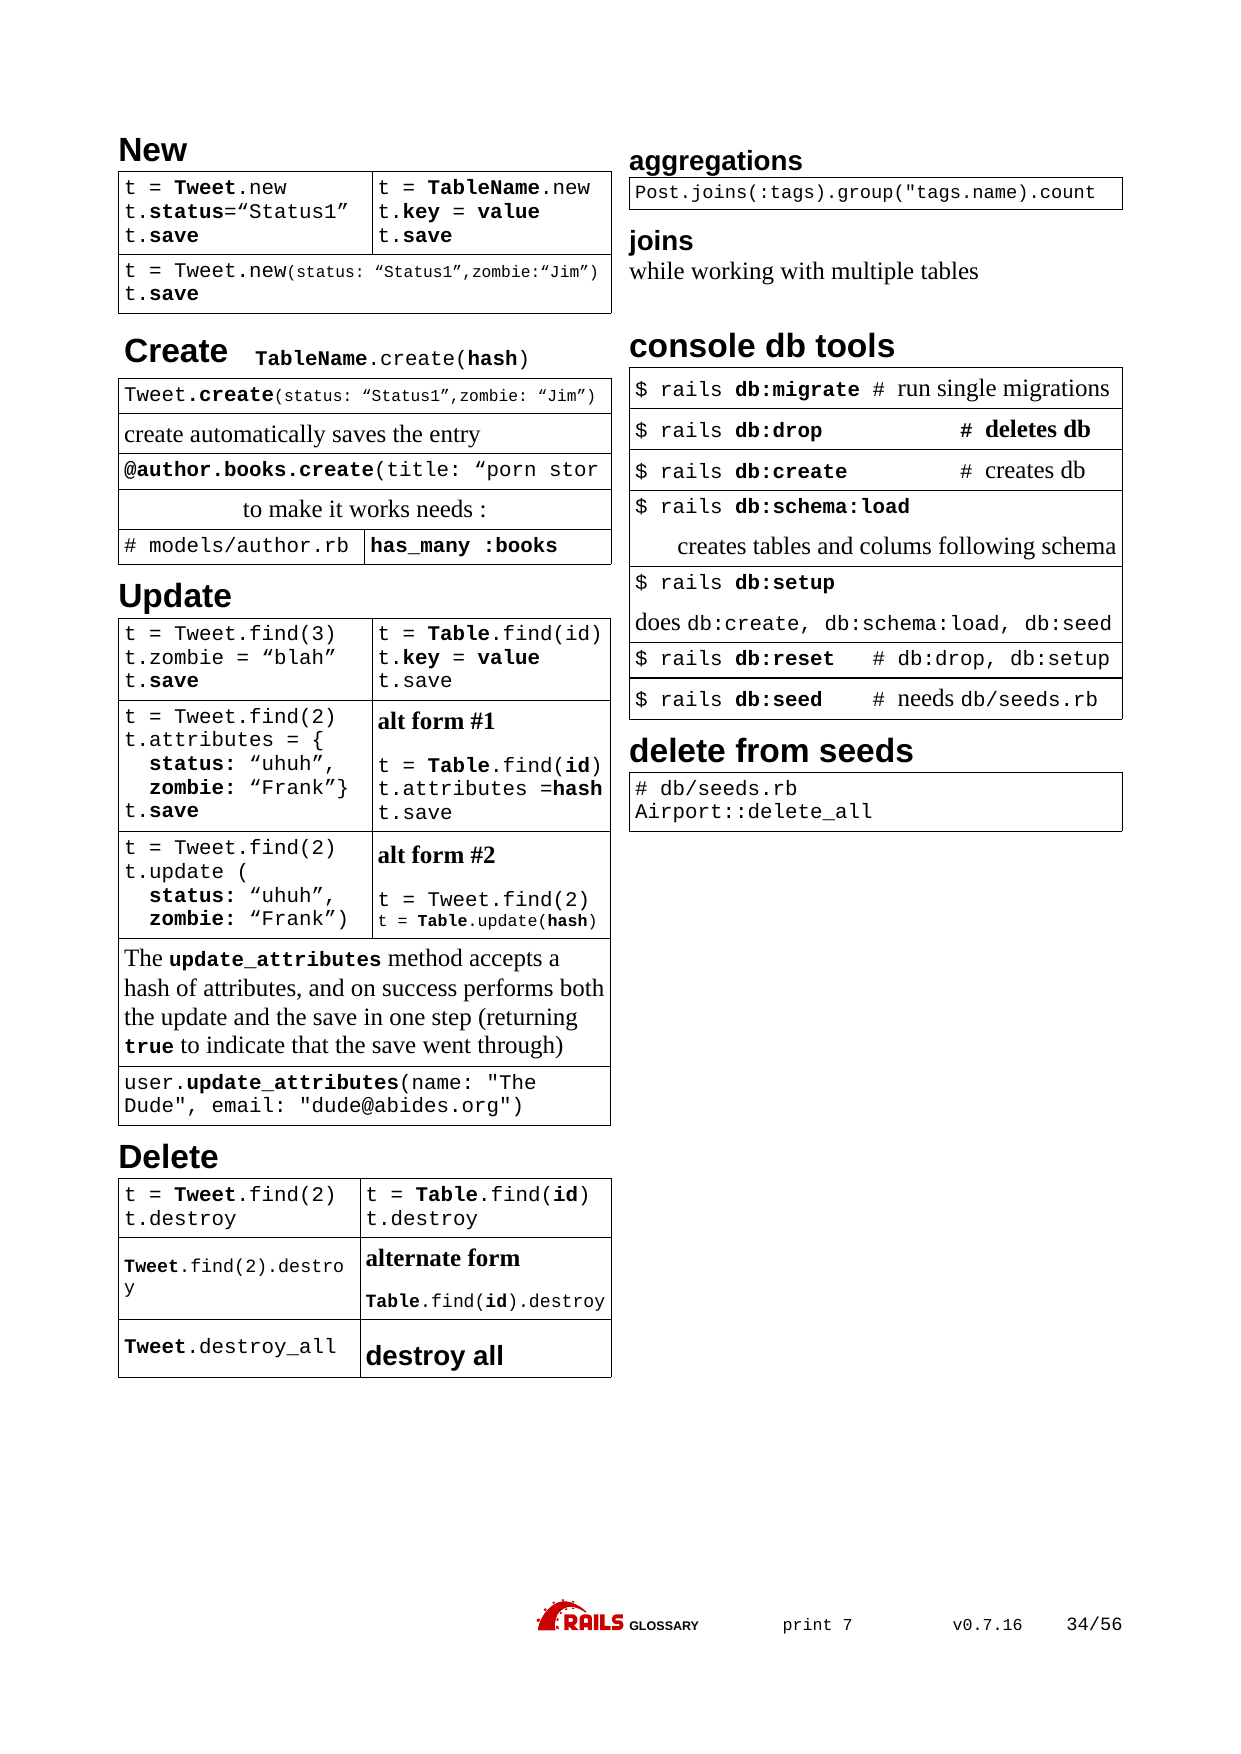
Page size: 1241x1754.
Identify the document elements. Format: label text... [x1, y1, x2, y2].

table_header t = Tweet.new t.status=“Status1” t.save [119, 172, 372, 254]
table_cell Tweet.create(status: “Status1”,zombie: “Jim”) [119, 379, 611, 413]
table_header $ rails db:seed # needs db/seeds.rb [630, 679, 1122, 718]
table_header t = Table.find(id) t.destroy [361, 1179, 611, 1237]
table_header $ rails db:migrate # run single migrations [630, 368, 1122, 408]
table_cell t = Tweet.find(2) t.update ( status: “uhuh”, zombie: “Frank”) [119, 832, 372, 938]
table_cell Tweet.destroy_all [119, 1320, 360, 1377]
table_cell Create [118, 314, 249, 378]
table_cell does db:create, db:schema:load, db:seed [630, 601, 1122, 642]
table_cell @author.books.create(title: “porn stor [119, 454, 611, 488]
table_cell $ rails db:drop # deletes db [630, 409, 1122, 449]
table_cell Tweet.find(2).destroy [119, 1238, 360, 1319]
table_cell alt form #1 t = Table.find(id) t.attributes =hash t.save [373, 701, 610, 831]
table_header t = Tweet.find(3) t.zombie = “blah” t.save [119, 619, 372, 700]
subtitle New [118, 130, 611, 168]
subtitle Update [118, 576, 611, 614]
table_cell The update_attributes method accepts a hash of attributes, and on success performs both the update and the save in one step (returning true to indicate that the save went through) [119, 939, 610, 1066]
table_cell # models/author.rb [119, 530, 364, 564]
table_header t = Table.find(id) t.key = value t.save [373, 619, 610, 700]
table_cell to make it works needs : [119, 490, 611, 529]
subtitle aggregations [629, 145, 1122, 177]
table_cell $ rails db:setup [630, 567, 1122, 601]
table_cell $ rails db:create # creates db [630, 450, 1122, 490]
subtitle delete from seeds [629, 730, 1122, 769]
table_cell user.update_attributes(name: "The Dude", email: "dude@abides.org") [119, 1067, 610, 1125]
table_cell creates tables and colums following schema [630, 526, 1122, 566]
text while working with multiple tables [629, 256, 1122, 285]
table_header # db/seeds.rb Airport::delete_all [630, 773, 1122, 831]
table_cell alternate form Table.find(id).destroy [361, 1238, 611, 1319]
table_header Post.joins(:tags).group("tags.name).count [630, 178, 1122, 209]
table_cell t = Tweet.new(status: “Status1”,zombie:“Jim”) t.save [119, 255, 611, 313]
table_cell TableName.create(hash) [249, 314, 611, 378]
table_cell has_many :books [365, 530, 611, 564]
table_cell t = Tweet.find(2) t.attributes = { status: “uhuh”, zombie: “Frank”} t.save [119, 701, 372, 831]
table_header t = TableName.new t.key = value t.save [373, 172, 611, 254]
table_cell $ rails db:schema:load [630, 491, 1122, 526]
table_cell alt form #2 t = Tweet.find(2) t = Table.update(hash) [373, 832, 610, 938]
table_header t = Tweet.find(2) t.destroy [119, 1179, 360, 1237]
table_cell $ rails db:reset # db:drop, db:setup [630, 643, 1122, 677]
subtitle joins [629, 224, 1122, 256]
subtitle console db tools [629, 325, 1122, 364]
subtitle Delete [118, 1137, 611, 1175]
table_cell destroy all [361, 1320, 611, 1377]
table_cell create automatically saves the entry [119, 414, 611, 453]
